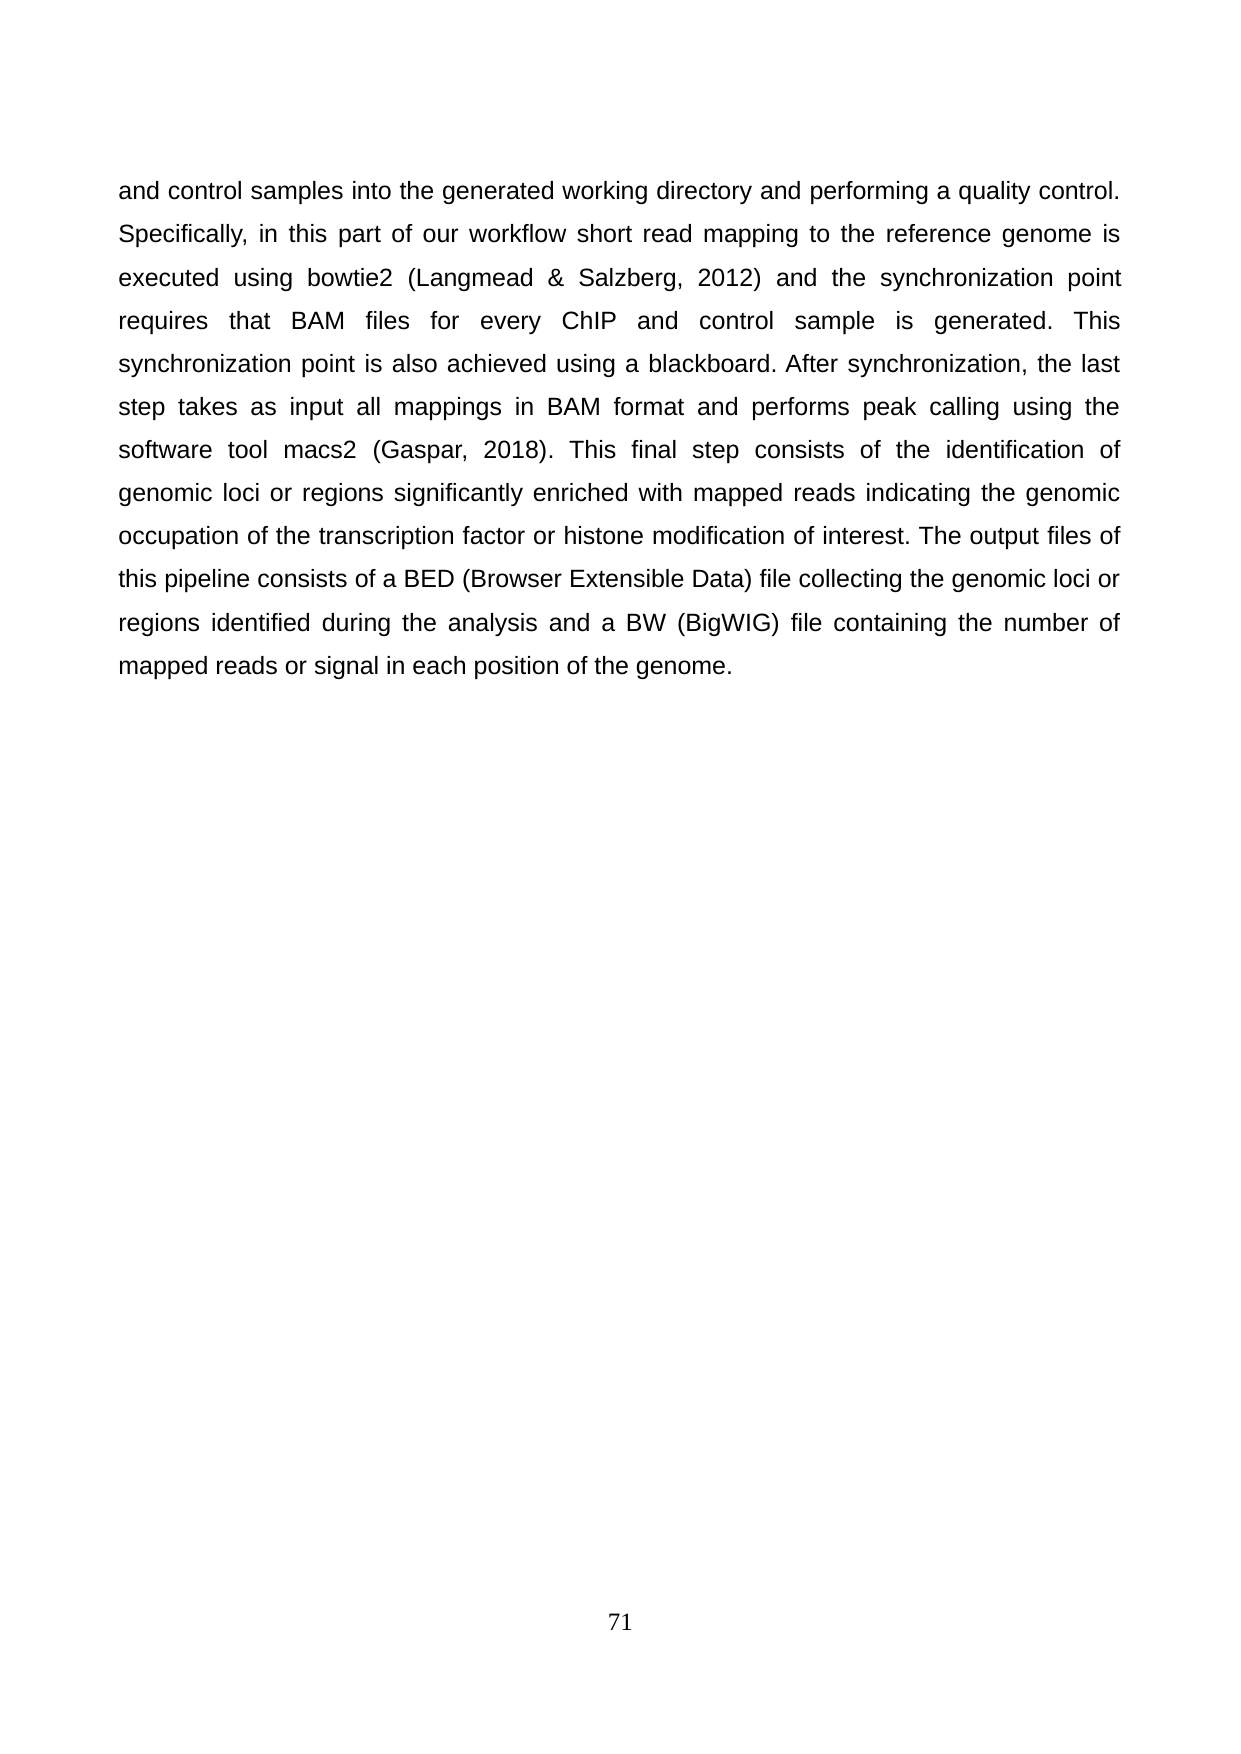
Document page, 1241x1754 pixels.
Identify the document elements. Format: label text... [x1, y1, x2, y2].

text and control samples into the generated working directory and performing a quality control. Specifically, in this part of our workflow short read mapping to the reference genome is executed using bowtie2 (Langmead & Salzberg, 2012)⁠ and the synchronization point requires that BAM files for every ChIP and control sample is generated. This synchronization point is also achieved using a blackboard. After synchronization, the last step takes as input all mappings in BAM format and performs peak calling using the software tool macs2 (Gaspar, 2018)⁠. This final step consists of the identification of genomic loci or regions significantly enriched with mapped reads indicating the genomic occupation of the transcription factor or histone modification of interest. The output files of this pipeline consists of a BED (Browser Extensible Data) file collecting the genomic loci or regions identified during the analysis and a BW (BigWIG) file containing the number of mapped reads or signal in each position of the genome. [118, 176, 1122, 679]
